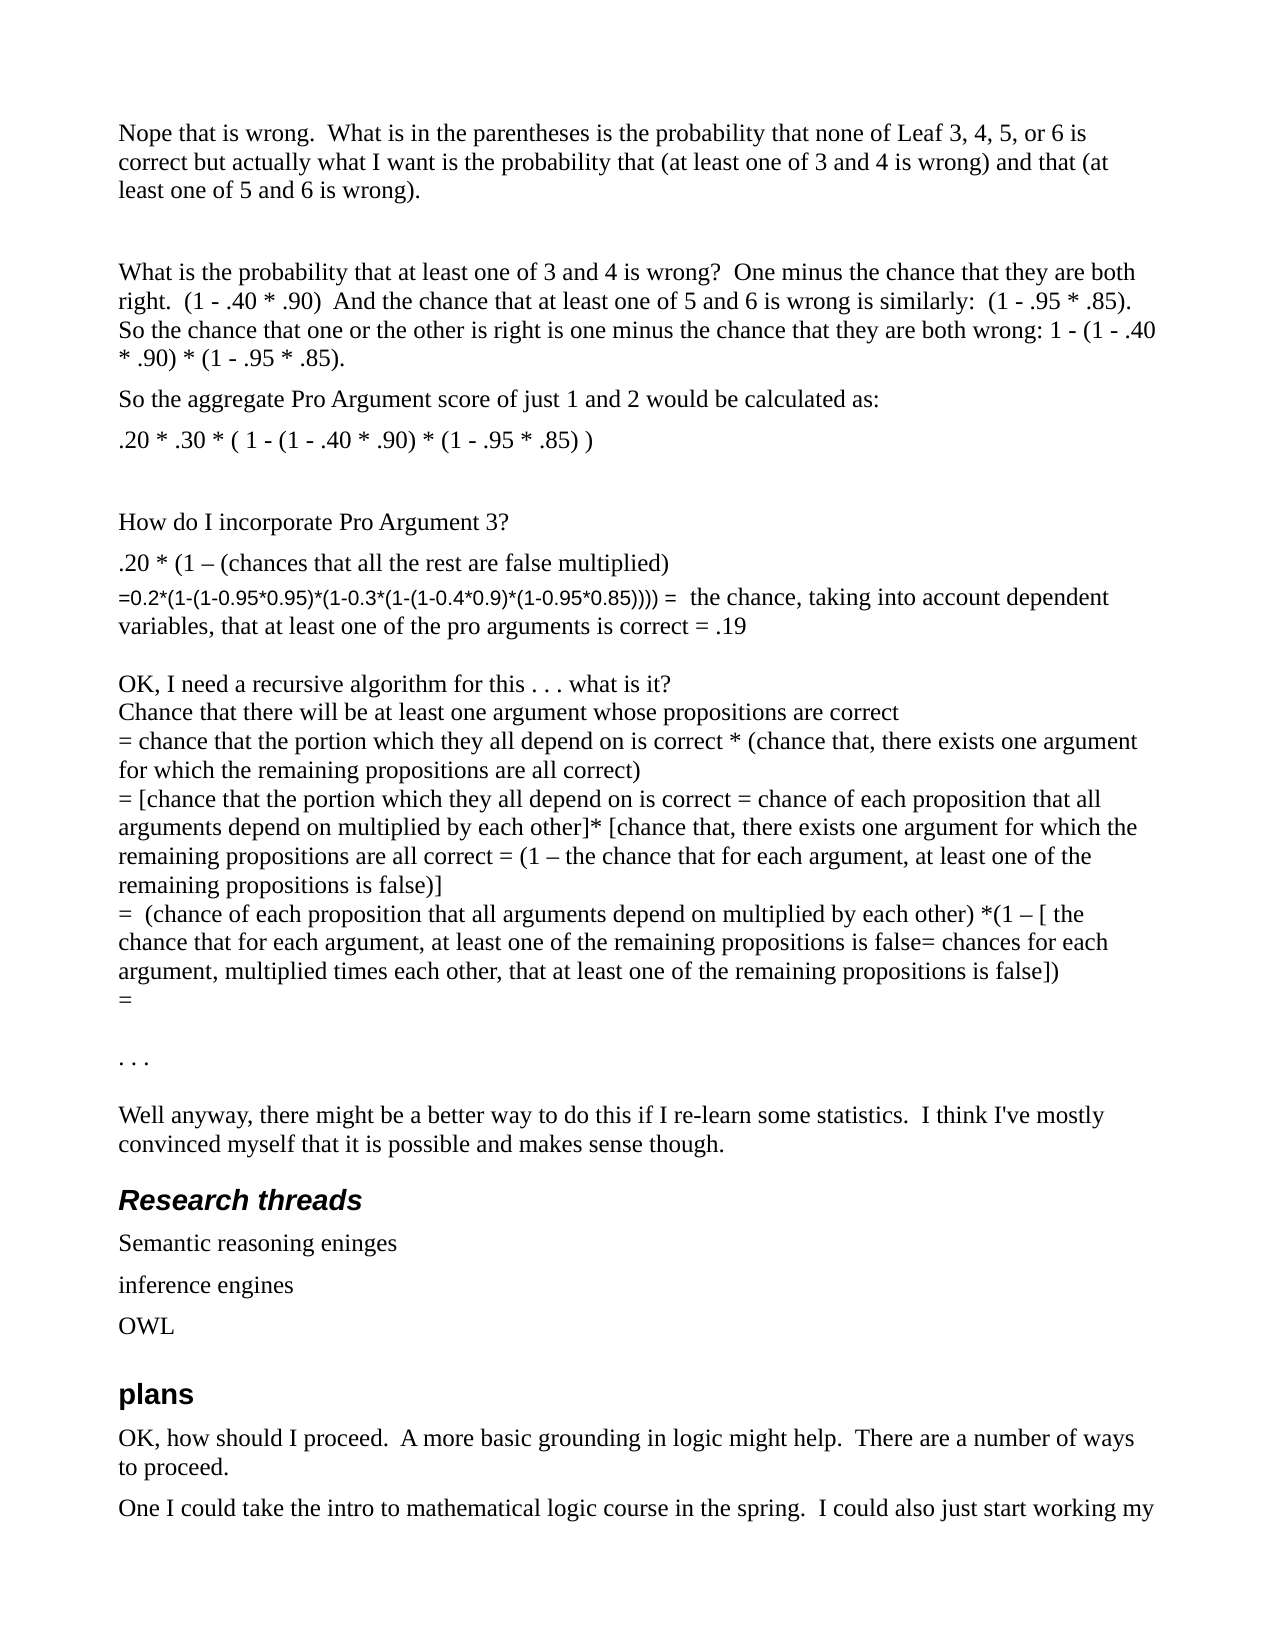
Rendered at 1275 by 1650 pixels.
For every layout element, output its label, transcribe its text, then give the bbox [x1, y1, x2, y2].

text Nope that is wrong. What is in the parentheses is the probability that none of Leaf 3, 4, 5, or 6 is correct but actually what I want is the probability that (at least one of 3 and 4 is wrong) and that (at least one of 5 and 6 is wrong). [118, 118, 1157, 204]
text inference engines [118, 1270, 1157, 1298]
text OK, how should I proceed. A more basic grounding in logic might help. There are a number of ways to proceed. [118, 1423, 1157, 1481]
subtitle plans [118, 1377, 1157, 1411]
text .20 * .30 * ( 1 - (1 - .40 * .90) * (1 - .95 * .85) ) [118, 425, 1157, 454]
text Chance that there will be at least one argument whose propositions are correct [118, 697, 1157, 726]
text = [118, 985, 1157, 1014]
text Semantic reasoning eninges [118, 1228, 1157, 1257]
text So the aggregate Pro Argument score of just 1 and 2 would be calculated as: [118, 384, 1157, 413]
text OWL [118, 1311, 1157, 1340]
text = (chance of each proposition that all arguments depend on multiplied by each other) *(1 – [ the chance that for each argument, at least one of the remaining propositions is false= chances for each argument, multiplied times each other, that at least one of the remaining propositions is false]) [118, 899, 1157, 985]
text Well anyway, there might be a better way to do this if I re-learn some statistics. I think I've mostly convinced myself that it is possible and makes sense though. [118, 1100, 1157, 1157]
text = [chance that the portion which they all depend on is correct = chance of each proposition that all arguments depend on multiplied by each other]* [chance that, there exists one argument for which the remaining propositions are all correct = (1 – the chance that for each argument, at least one of the remaining propositions is false)] [118, 784, 1157, 899]
text =0.2*(1-(1-0.95*0.95)*(1-0.3*(1-(1-0.4*0.9)*(1-0.95*0.85)))) = the chance, taking into account dependent variables, that at least one of the pro arguments is correct = .19 [118, 582, 1157, 640]
text = chance that the portion which they all depend on is correct * (chance that, there exists one argument for which the remaining propositions are all correct) [118, 726, 1157, 784]
subtitle Research threads [118, 1182, 1157, 1216]
text . . . [118, 1042, 1157, 1071]
text What is the probability that at least one of 3 and 4 is wrong? One minus the chance that they are both right. (1 - .40 * .90) And the chance that at least one of 5 and 6 is wrong is similarly: (1 - .95 * .85). So the chance that one or the other is right is one minus the chance that they are both wrong: 1 - (1 - .40 * .90) * (1 - .95 * .85). [118, 257, 1157, 372]
text .20 * (1 – (chances that all the rest are false multiplied) [118, 548, 1157, 576]
text OK, I need a recursive algorithm for this . . . what is it? [118, 669, 1157, 697]
text One I could take the intro to mathematical logic course in the spring. I could also just start working my [118, 1493, 1157, 1522]
text How do I incorporate Pro Argument 3? [118, 507, 1157, 536]
